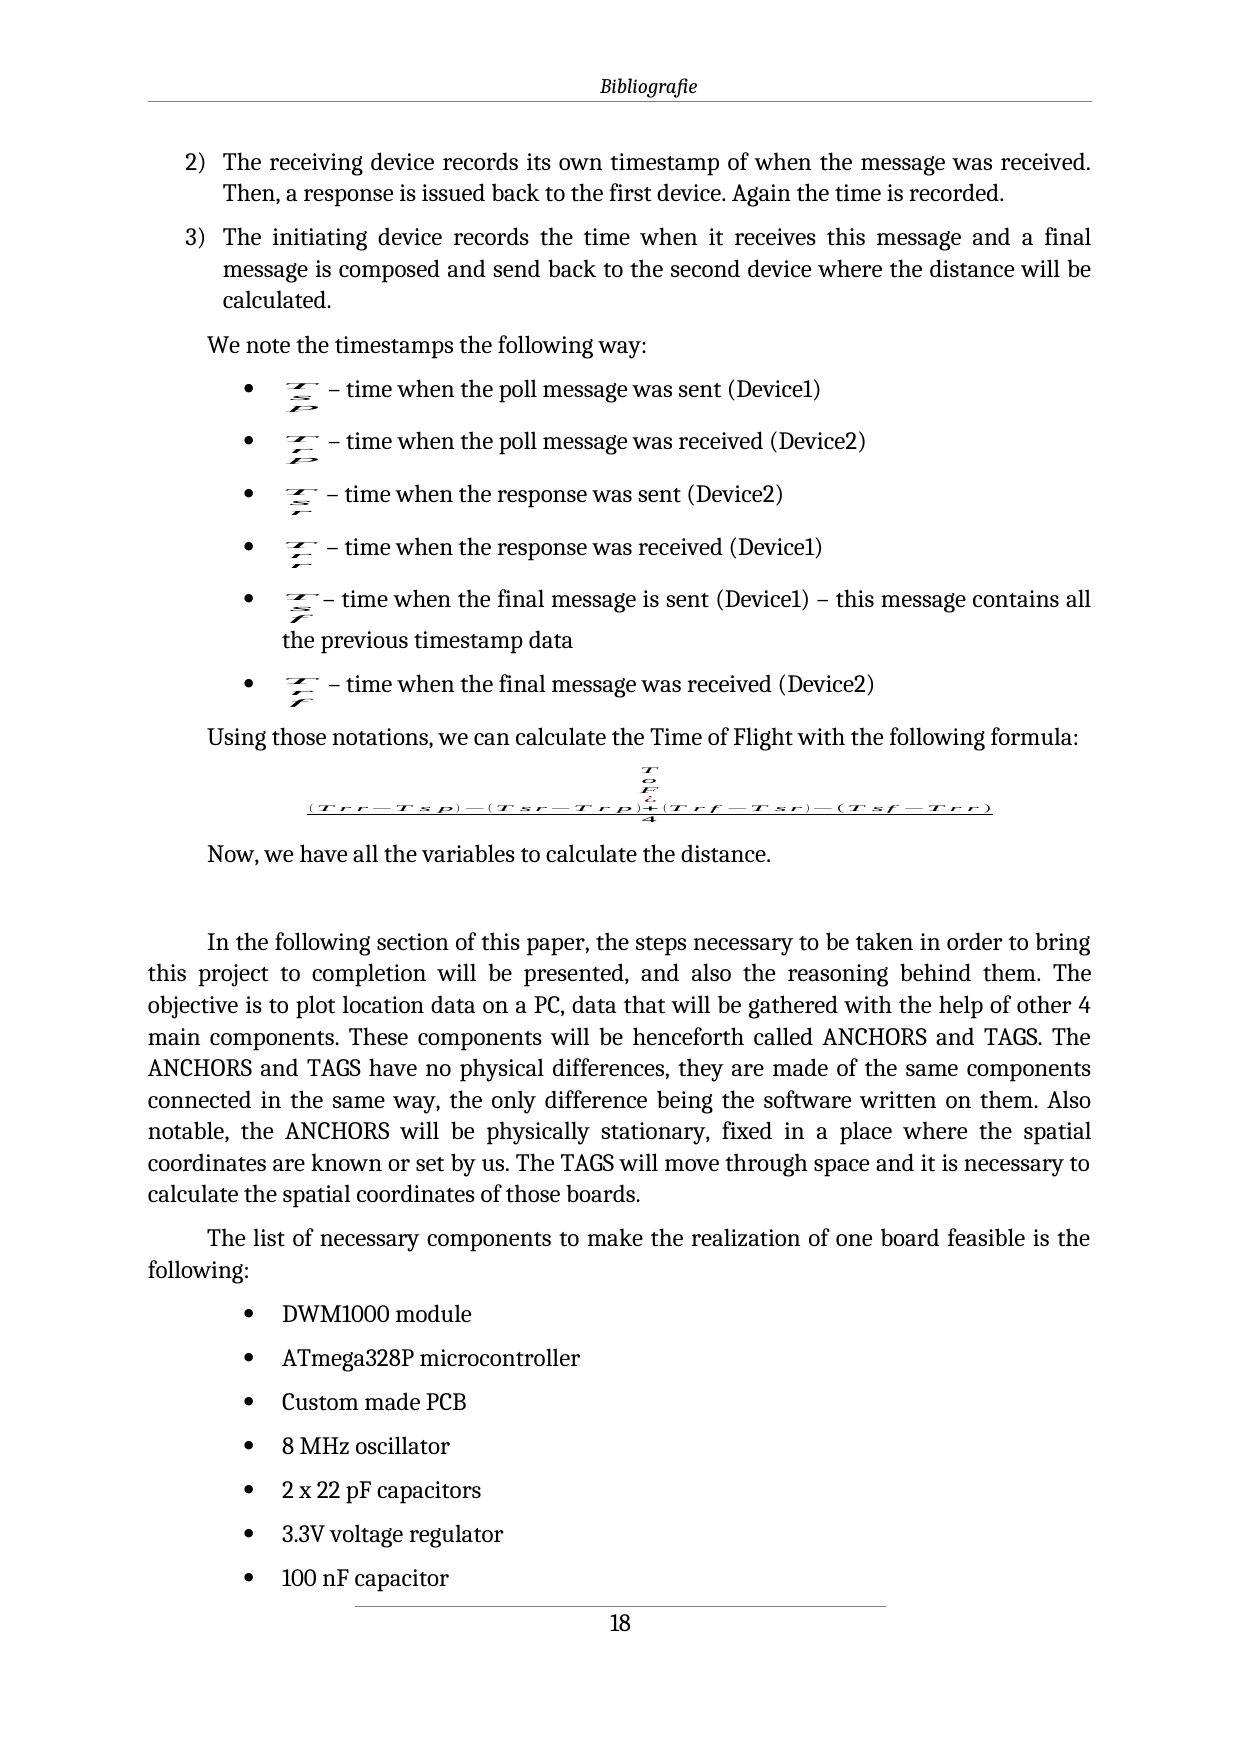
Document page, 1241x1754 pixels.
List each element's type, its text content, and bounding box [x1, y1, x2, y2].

list – time when the final message was received (Device2) [244, 670, 1092, 707]
list – time when the response was received (Device1) [244, 533, 1092, 570]
list 8 MHz oscillator [244, 1432, 1092, 1461]
text The list of necessary components to make the realization of one board feasible is the following: [148, 1224, 1092, 1284]
list – time when the response was sent (Device2) [244, 480, 1092, 517]
list – time when the poll message was received (Device2) [244, 427, 1092, 465]
list DWM1000 module [244, 1300, 1092, 1329]
list 2 x 22 pF capacitors [244, 1476, 1092, 1505]
text We note the timestamps the following way: [148, 331, 1092, 359]
list – time when the poll message was sent (Device1) [244, 374, 1092, 412]
list – time when the final message is sent (Device1) – this message contains all the previous timestamp data [244, 585, 1092, 654]
text Using those notations, we can calculate the Time of Flight with the following formula: [148, 722, 1092, 751]
list Custom made PCB [244, 1388, 1092, 1417]
list ATmega328P microcontroller [244, 1344, 1092, 1373]
text Now, we have all the variables to calculate the distance. [148, 839, 1092, 868]
list The receiving device records its own timestamp of when the message was received. Then, a response is issued back to the first device. Again the time is recorded. [185, 148, 1092, 208]
list 100 nF capacitor [244, 1564, 1092, 1593]
list The initiating device records the time when it receives this message and a final message is composed and send back to the second device where the distance will be calculated. [185, 223, 1092, 315]
text In the following section of this paper, the steps necessary to be taken in order to bring this project to completion will be presented, and also the reasoning behind them. The objective is to plot location data on a PC, data that will be gathered with the help of other 4 main components. These components will be henceforth called ANCHORS and TAGS. The ANCHORS and TAGS have no physical differences, they are made of the same components connected in the same way, the only difference being the software written on them. Also notable, the ANCHORS will be physically stationary, fixed in a place where the spatial coordinates are known or set by us. The TAGS will move through space and it is necessary to calculate the spatial coordinates of those boards. [148, 928, 1092, 1209]
list 3.3V voltage regulator [244, 1520, 1092, 1549]
